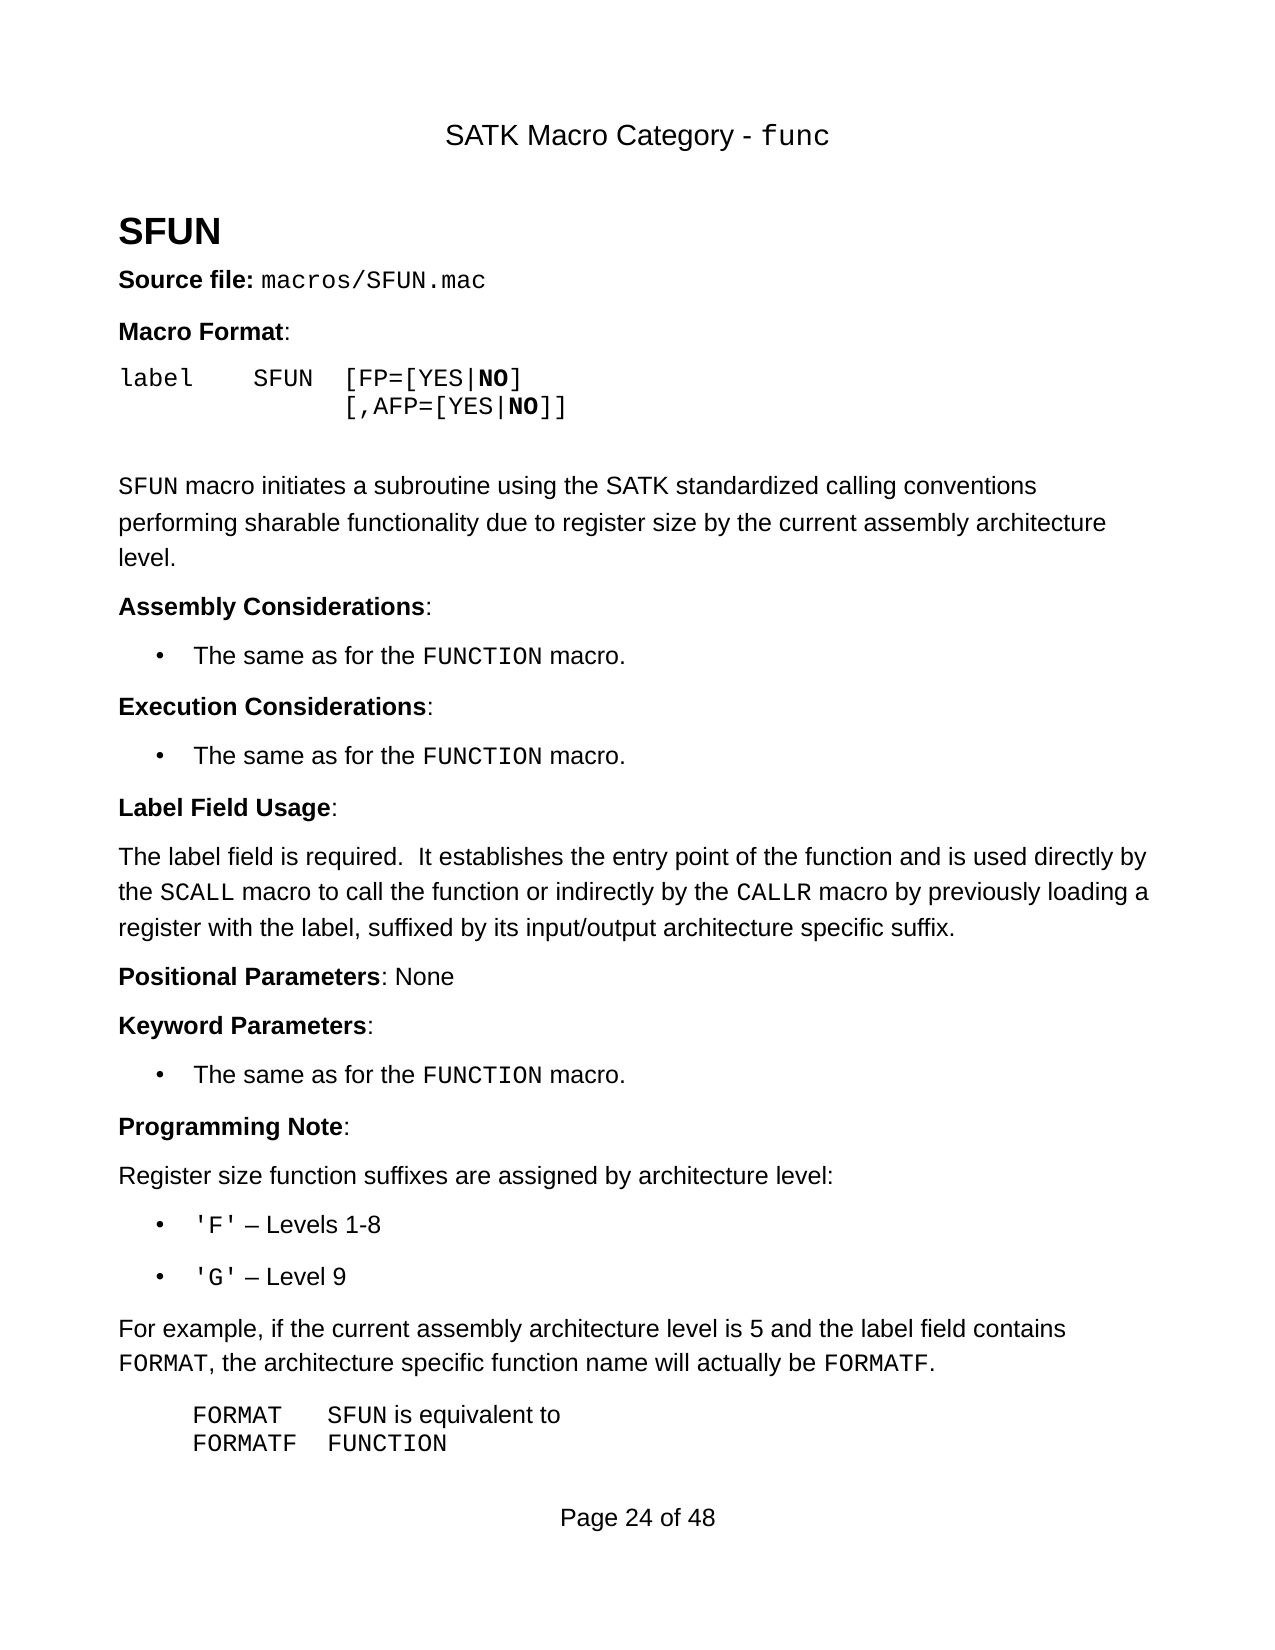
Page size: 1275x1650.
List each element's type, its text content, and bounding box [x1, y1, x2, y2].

text FORMATF FUNCTION [192, 1431, 1157, 1459]
text Source file: macros/SFUN.mac [118, 265, 1157, 296]
text label SFUN [FP=[YES|NO] [118, 366, 1157, 394]
subtitle SFUN [118, 209, 1157, 252]
text Assembly Considerations: [118, 592, 1157, 620]
list The same as for the FUNCTION macro. [156, 1060, 1157, 1091]
text Register size function suffixes are assigned by architecture level: [118, 1161, 1157, 1190]
text Label Field Usage: [118, 793, 1157, 822]
list 'G' – Level 9 [156, 1262, 1157, 1293]
list The same as for the FUNCTION macro. [156, 741, 1157, 772]
text [,AFP=[YES|NO]] [118, 394, 1157, 422]
text FORMAT SFUN is equivalent to [192, 1400, 1157, 1431]
text Keyword Parameters: [118, 1011, 1157, 1040]
text Macro Format: [118, 317, 1157, 345]
text Execution Considerations: [118, 692, 1157, 721]
list 'F' – Levels 1-8 [156, 1210, 1157, 1241]
text Programming Note: [118, 1112, 1157, 1141]
list The same as for the FUNCTION macro. [156, 641, 1157, 672]
text SFUN macro initiates a subroutine using the SATK standardized calling conventions performing sharable functionality due to register size by the current assembly architecture level. [118, 471, 1157, 571]
text The label field is required. It establishes the entry point of the function and is used directly by the SCALL macro to call the function or indirectly by the CALLR macro by previously loading a register with the label, suffixed by its input/output architecture specific suffix. [118, 842, 1157, 942]
text Positional Parameters: None [118, 962, 1157, 991]
text For example, if the current assembly architecture level is 5 and the label field contains FORMAT, the architecture specific function name will actually be FORMATF. [118, 1313, 1157, 1379]
